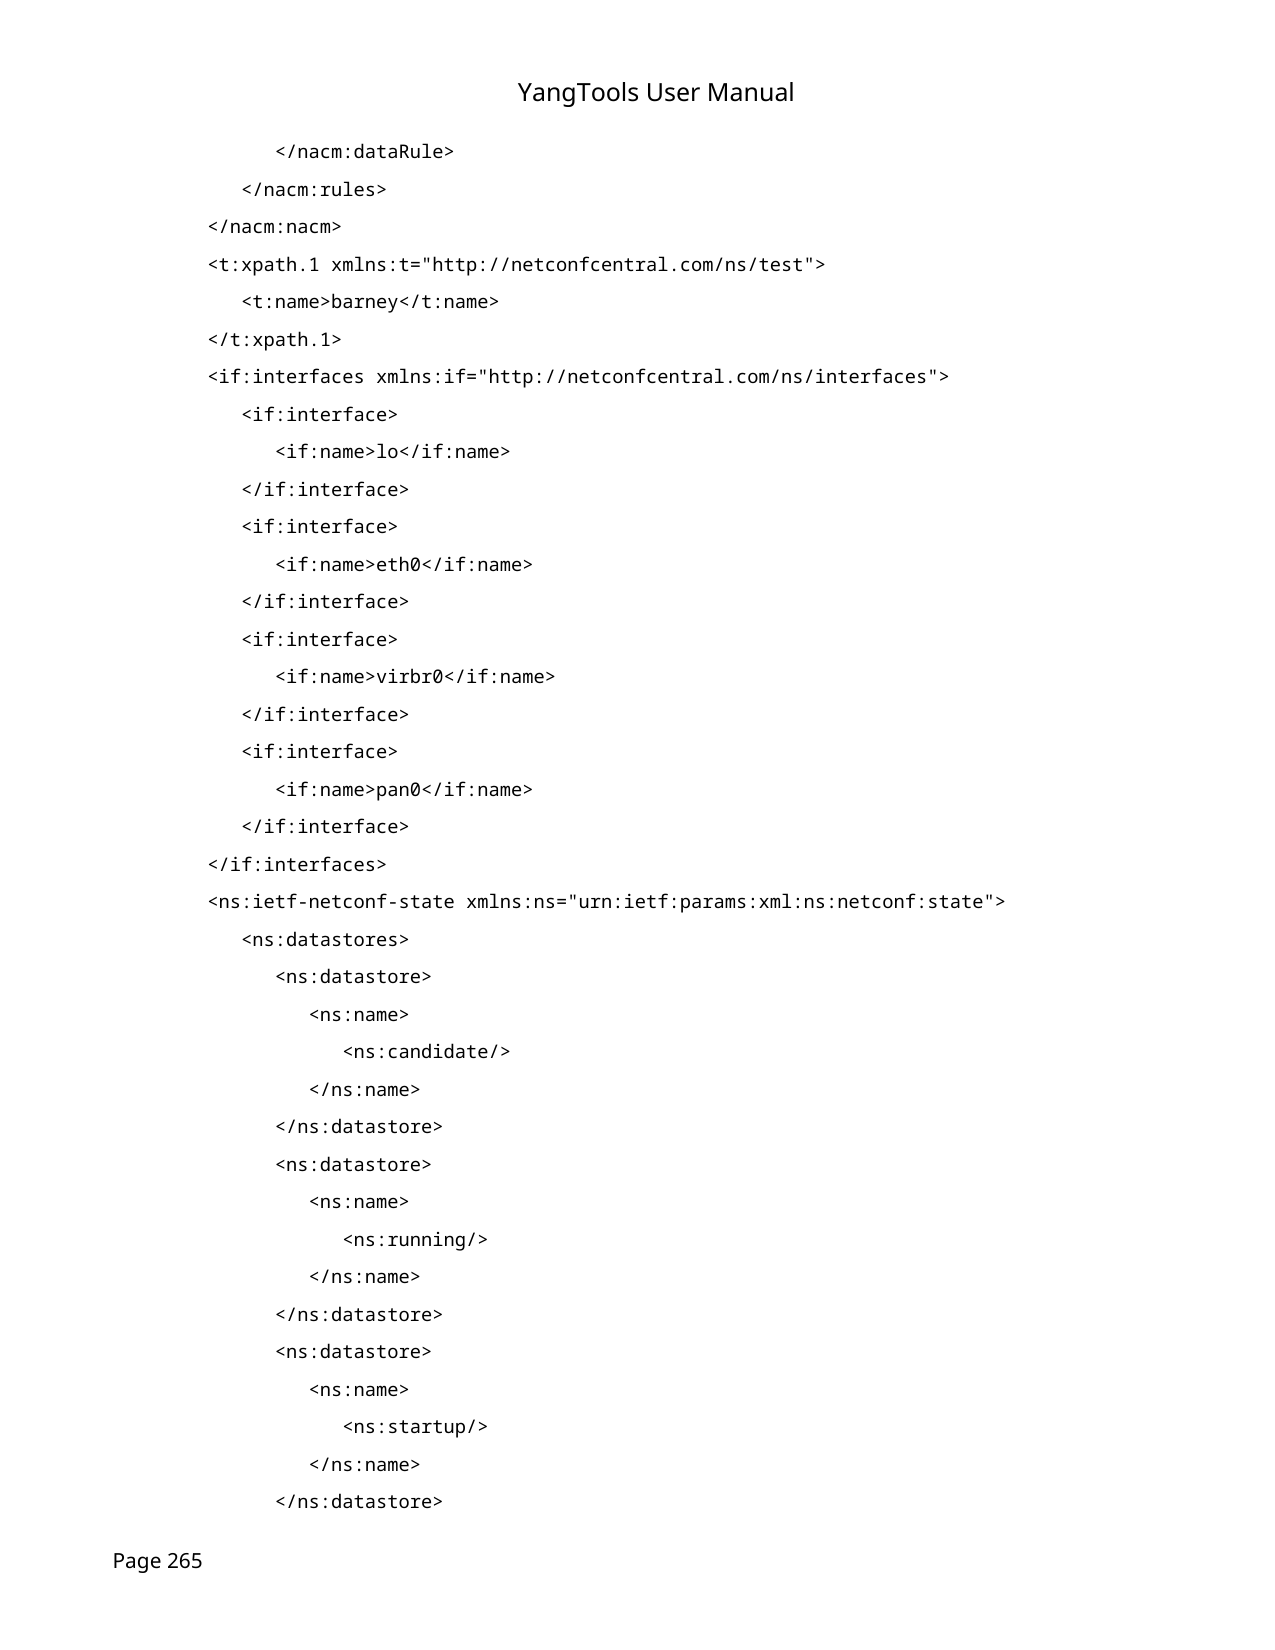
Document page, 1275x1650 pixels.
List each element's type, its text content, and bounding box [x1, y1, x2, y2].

text </ns:name> [139, 1451, 1200, 1477]
text <ns:datastores> [139, 926, 1200, 952]
text </ns:datastore> [139, 1113, 1200, 1139]
text <if:interface> [139, 738, 1200, 764]
text <ns:name> [139, 1188, 1200, 1214]
text </nacm:dataRule> [139, 138, 1200, 164]
text <ns:name> [139, 1001, 1200, 1027]
text <ns:name> [139, 1376, 1200, 1402]
text <if:interface> [139, 626, 1200, 652]
text <if:interfaces xmlns:if="http://netconfcentral.com/ns/interfaces"> [139, 363, 1200, 389]
text <ns:running/> [139, 1226, 1200, 1252]
text </nacm:nacm> [139, 213, 1200, 239]
text <ns:startup/> [139, 1413, 1200, 1439]
text <ns:datastore> [139, 1151, 1200, 1177]
text <if:name>pan0</if:name> [139, 776, 1200, 802]
text </if:interface> [139, 476, 1200, 502]
text </ns:datastore> [139, 1301, 1200, 1327]
text </if:interface> [139, 813, 1200, 839]
text <if:interface> [139, 401, 1200, 427]
text </ns:datastore> [139, 1488, 1200, 1514]
text </ns:name> [139, 1263, 1200, 1289]
text <t:name>barney</t:name> [139, 288, 1200, 314]
text <if:name>virbr0</if:name> [139, 663, 1200, 689]
text <ns:ietf-netconf-state xmlns:ns="urn:ietf:params:xml:ns:netconf:state"> [139, 888, 1200, 914]
text <ns:candidate/> [139, 1038, 1200, 1064]
text </if:interfaces> [139, 851, 1200, 877]
text <if:name>lo</if:name> [139, 438, 1200, 464]
text <if:interface> [139, 513, 1200, 539]
text <if:name>eth0</if:name> [139, 551, 1200, 577]
text </if:interface> [139, 701, 1200, 727]
text </nacm:rules> [139, 176, 1200, 202]
text <ns:datastore> [139, 1338, 1200, 1364]
text <t:xpath.1 xmlns:t="http://netconfcentral.com/ns/test"> [139, 251, 1200, 277]
text <ns:datastore> [139, 963, 1200, 989]
text </ns:name> [139, 1076, 1200, 1102]
text </if:interface> [139, 588, 1200, 614]
text </t:xpath.1> [139, 326, 1200, 352]
